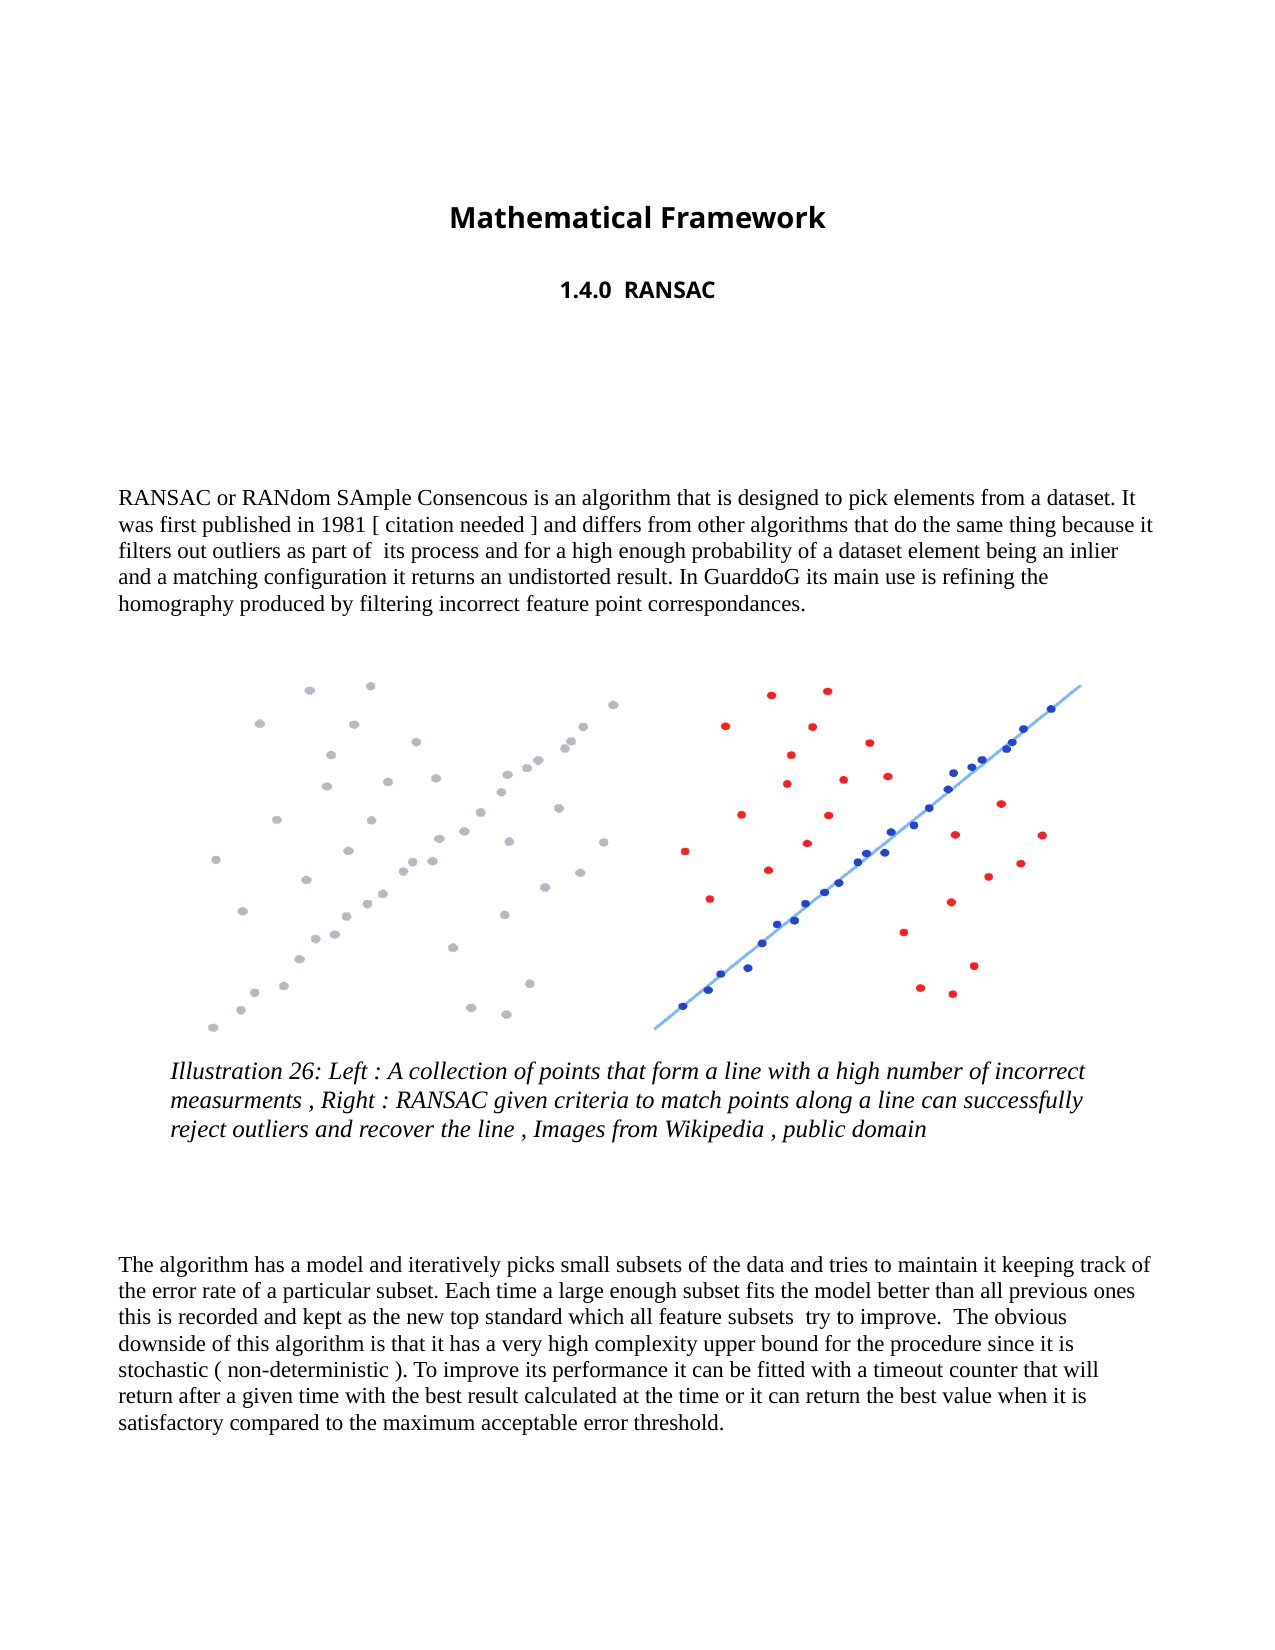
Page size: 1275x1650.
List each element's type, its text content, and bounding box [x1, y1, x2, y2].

text RANSAC or RANdom SAmple Consencous is an algorithm that is designed to pick elements from a dataset. It was first published in 1981 [ citation needed ] and differs from other algorithms that do the same thing because it filters out outliers as part of its process and for a high enough probability of a dataset element being an inlier and a matching configuration it returns an undistorted result. In GuarddoG its main use is refining the homography produced by filtering incorrect feature point correspondances. [118, 484, 1157, 616]
picture [170, 662, 1105, 1057]
text The algorithm has a model and iteratively picks small subsets of the data and tries to maintain it keeping track of the error rate of a particular subset. Each time a large enough subset fits the model better than all previous ones this is recorded and kept as the new top standard which all feature subsets try to improve. The obvious downside of this algorithm is that it has a very high complexity upper bound for the procedure since it is stochastic ( non-deterministic ). To improve its performance it can be fitted with a timeout counter that will return after a given time with the best result calculated at the time or it can return the best value when it is satisfactory compared to the maximum acceptable error threshold. [118, 1251, 1157, 1435]
text Illustration 26: Left : A collection of points that form a line with a high number of incorrect measurments , Right : RANSAC given criteria to match points along a line can successfully reject outliers and recover the line , Images from Wikipedia , public domain [170, 1057, 1105, 1142]
text Mathematical Framework [118, 197, 1157, 237]
text 1.4.0 RANSAC [118, 274, 1157, 305]
